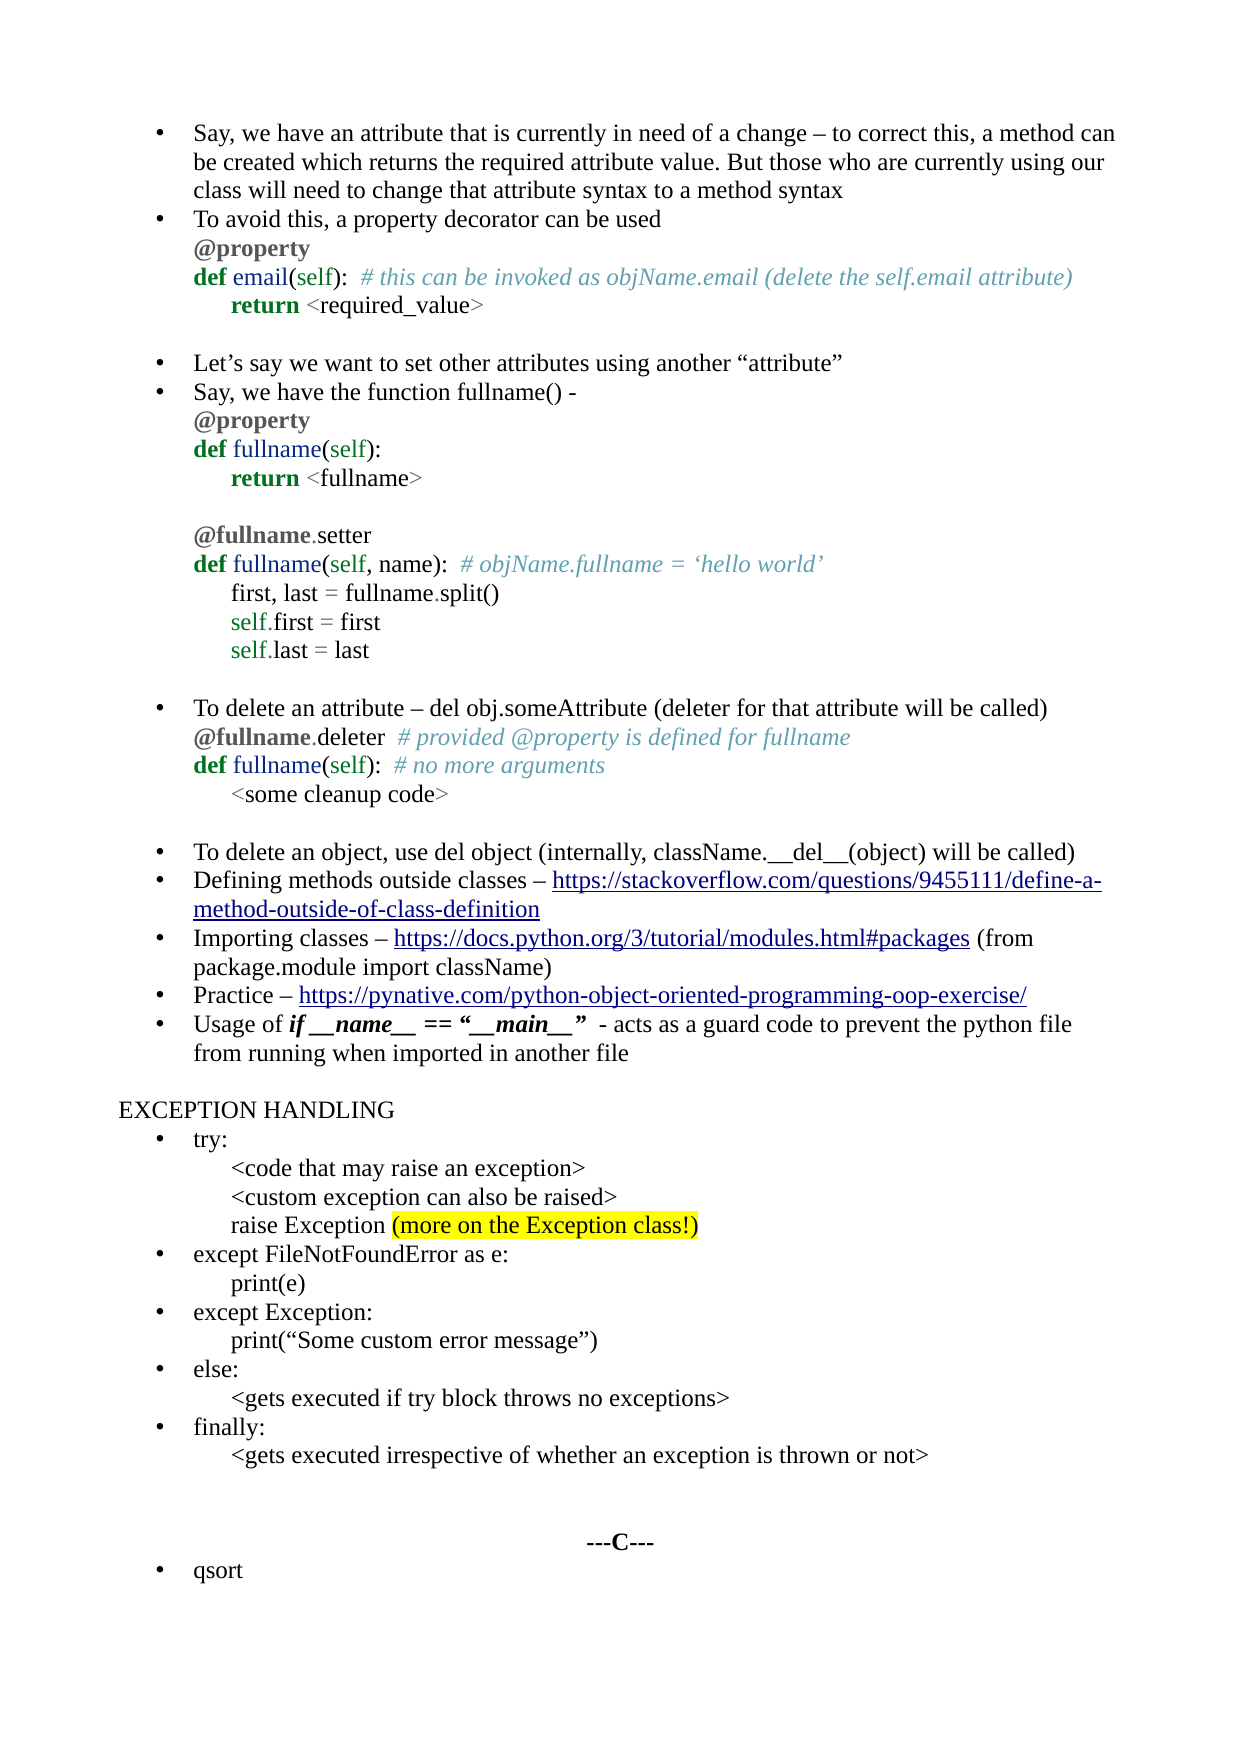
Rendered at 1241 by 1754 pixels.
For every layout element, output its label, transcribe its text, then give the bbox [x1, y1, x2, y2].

list return <required_value> [193, 291, 1122, 319]
list @property [156, 233, 1122, 262]
list else: [156, 1354, 1122, 1383]
list def email(self): # this can be invoked as objName.email (delete the self.email attribute) [156, 262, 1122, 291]
list <gets executed irrespective of whether an exception is thrown or not> [193, 1441, 1122, 1469]
list @fullname.setter [156, 521, 1122, 549]
text ---C--- [118, 1527, 1122, 1556]
list first, last = fullname.split() [193, 578, 1122, 607]
list raise Exception (more on the Exception class!) [193, 1211, 1122, 1239]
text EXCEPTION HANDLING [118, 1096, 1122, 1124]
list @property [156, 406, 1122, 434]
list return <fullname> [193, 463, 1122, 492]
list Usage of if __name__ == “__main__” - acts as a guard code to prevent the python file from running when imported in another file [156, 1009, 1122, 1067]
list <custom exception can also be raised> [193, 1182, 1122, 1211]
list Importing classes – https://docs.python.org/3/tutorial/modules.html#packages (from package.module import className) [156, 923, 1122, 981]
list Let’s say we want to set other attributes using another “attribute” [156, 348, 1122, 377]
list try: [156, 1124, 1122, 1153]
list except FileNotFoundError as e: [156, 1239, 1122, 1268]
list To delete an object, use del object (internally, className.__del__(object) will be called) [156, 837, 1122, 866]
list Defining methods outside classes – https://stackoverflow.com/questions/9455111/define-a-method-outside-of-class-definition [156, 866, 1122, 923]
list <gets executed if try block throws no exceptions> [193, 1383, 1122, 1412]
list <code that may raise an exception> [193, 1153, 1122, 1182]
list print(e) [193, 1268, 1122, 1297]
list def fullname(self): # no more arguments [156, 751, 1122, 779]
list finally: [156, 1412, 1122, 1441]
list Practice – https://pynative.com/python-object-oriented-programming-oop-exercise/ [156, 981, 1122, 1009]
list self.first = first [193, 607, 1122, 636]
list self.last = last [193, 636, 1122, 664]
list @fullname.deleter # provided @property is defined for fullname [156, 722, 1122, 751]
list print(“Some custom error message”) [193, 1326, 1122, 1354]
list <some cleanup code> [193, 779, 1122, 808]
list Say, we have the function fullname() - [156, 377, 1122, 406]
list To avoid this, a property decorator can be used [156, 204, 1122, 233]
list def fullname(self, name): # objName.fullname = ‘hello world’ [156, 549, 1122, 578]
list To delete an attribute – del obj.someAttribute (deleter for that attribute will be called) [156, 693, 1122, 722]
list Say, we have an attribute that is currently in need of a change – to correct this, a method can be created which returns the required attribute value. But those who are currently using our class will need to change that attribute syntax to a method syntax [156, 118, 1122, 204]
list qsort [156, 1556, 1122, 1584]
list except Exception: [156, 1297, 1122, 1326]
list def fullname(self): [156, 434, 1122, 463]
